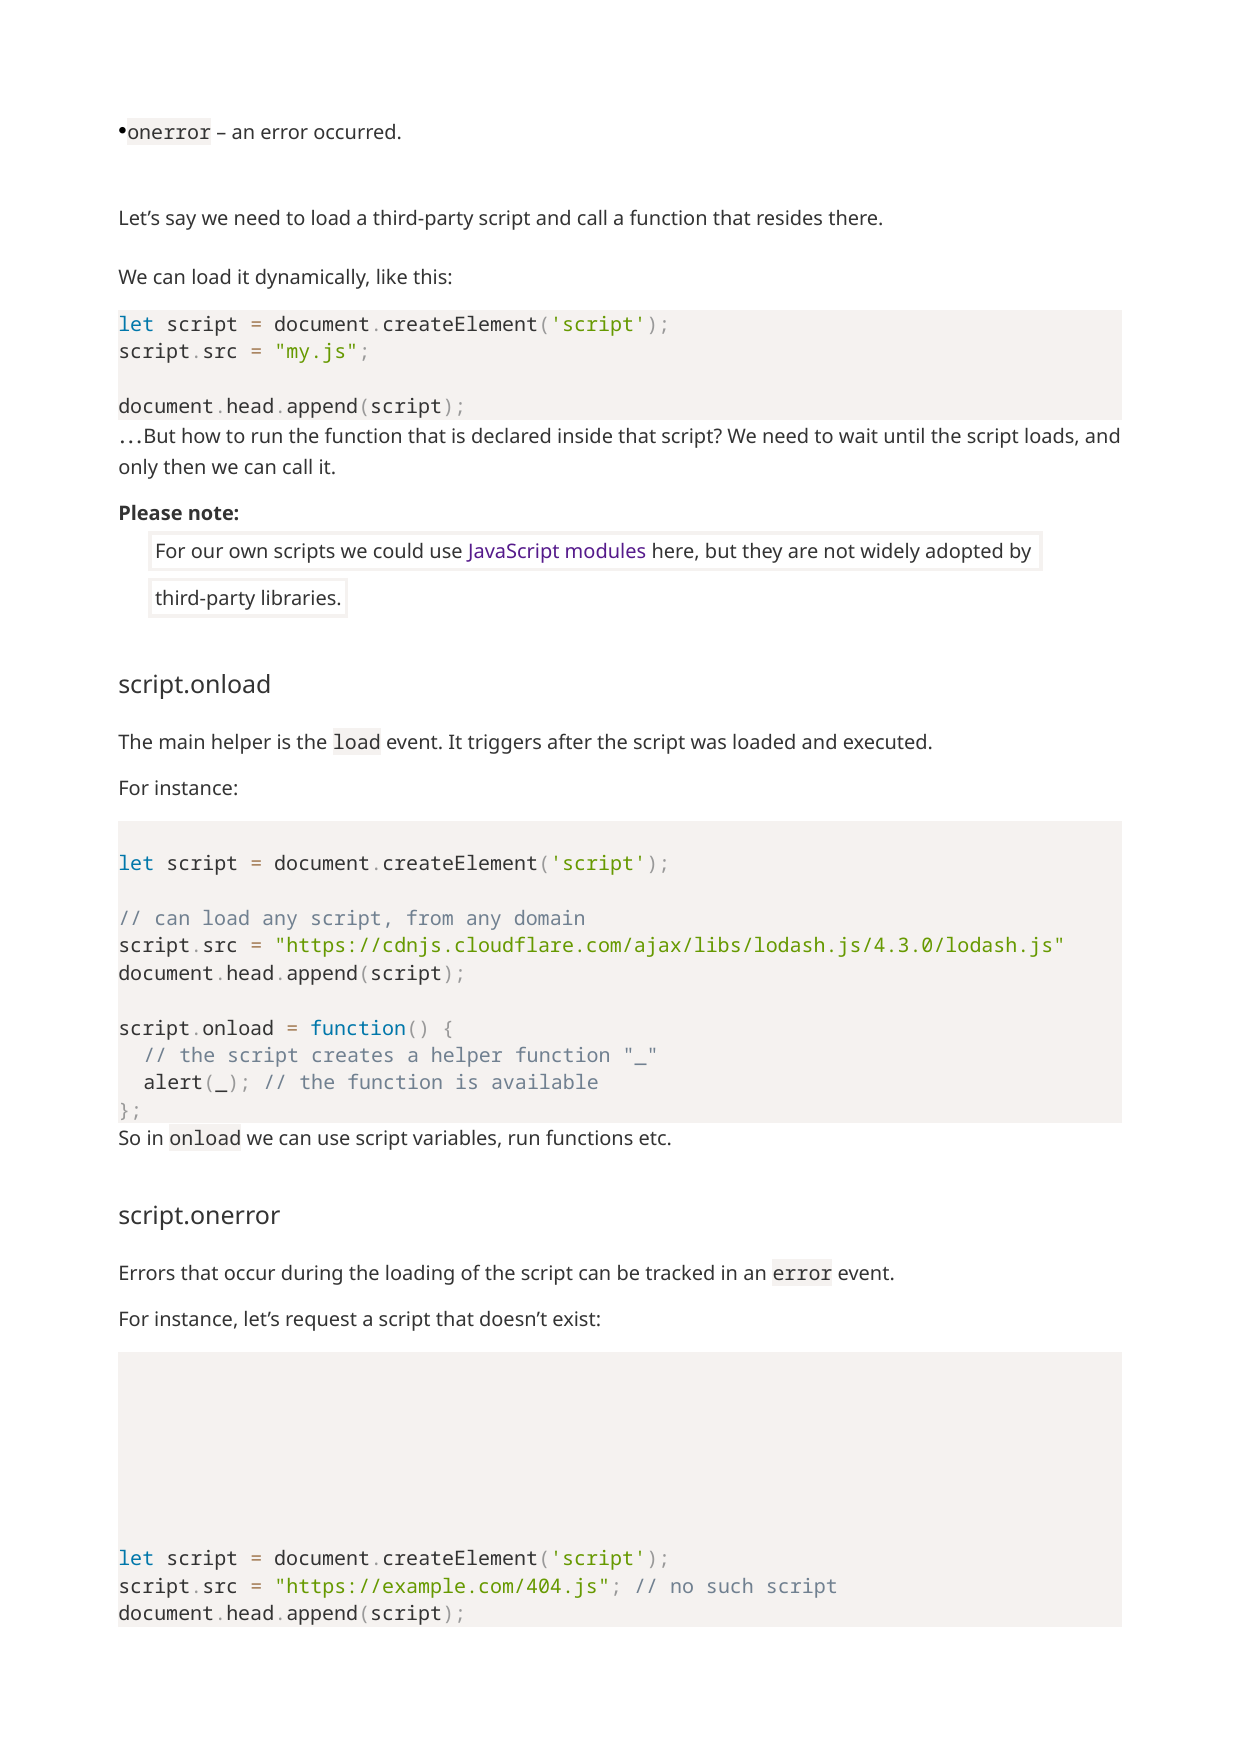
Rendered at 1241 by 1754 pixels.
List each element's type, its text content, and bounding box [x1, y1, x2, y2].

text So in onload we can use script variables, run functions etc. [118, 1123, 1122, 1151]
text document.head.append(script); [118, 1599, 1122, 1627]
subtitle script.onload [118, 667, 1122, 701]
list onerror – an error occurred. [118, 118, 1122, 145]
text For instance: [118, 774, 1122, 802]
text script.onload = function() { [118, 1013, 1122, 1041]
text // the script creates a helper function "_" [118, 1041, 1122, 1068]
text Errors that occur during the loading of the script can be tracked in an error event. [118, 1259, 1122, 1286]
text script.src = "https://example.com/404.js"; // no such script [118, 1572, 1122, 1599]
text let script = document.createElement('script'); [118, 848, 1122, 876]
text alert(_); // the function is available [118, 1068, 1122, 1096]
text script.src = "https://cdnjs.cloudflare.com/ajax/libs/lodash.js/4.3.0/lodash.js" [118, 931, 1122, 958]
list Let’s say we need to load a third-party script and call a function that resides there. [118, 204, 1122, 232]
text script.src = "my.js"; [118, 337, 1122, 365]
text The main helper is the load event. It triggers after the script was loaded and executed. [118, 728, 1122, 755]
text For our own scripts we could use JavaScript modules here, but they are not widely adopted by third-party libraries. [148, 531, 1092, 618]
subtitle script.onerror [118, 1197, 1122, 1231]
text let script = document.createElement('script'); [118, 310, 1122, 337]
text document.head.append(script); [118, 392, 1122, 420]
text …But how to run the function that is declared inside that script? We need to wait until the script loads, and only then we can call it. [118, 420, 1122, 480]
text Please note: [118, 499, 1122, 527]
text We can load it dynamically, like this: [118, 263, 1122, 291]
text For instance, let’s request a script that doesn’t exist: [118, 1305, 1122, 1333]
text // can load any script, from any domain [118, 903, 1122, 931]
text let script = document.createElement('script'); [118, 1544, 1122, 1572]
text document.head.append(script); [118, 958, 1122, 986]
text }; [118, 1096, 1122, 1123]
